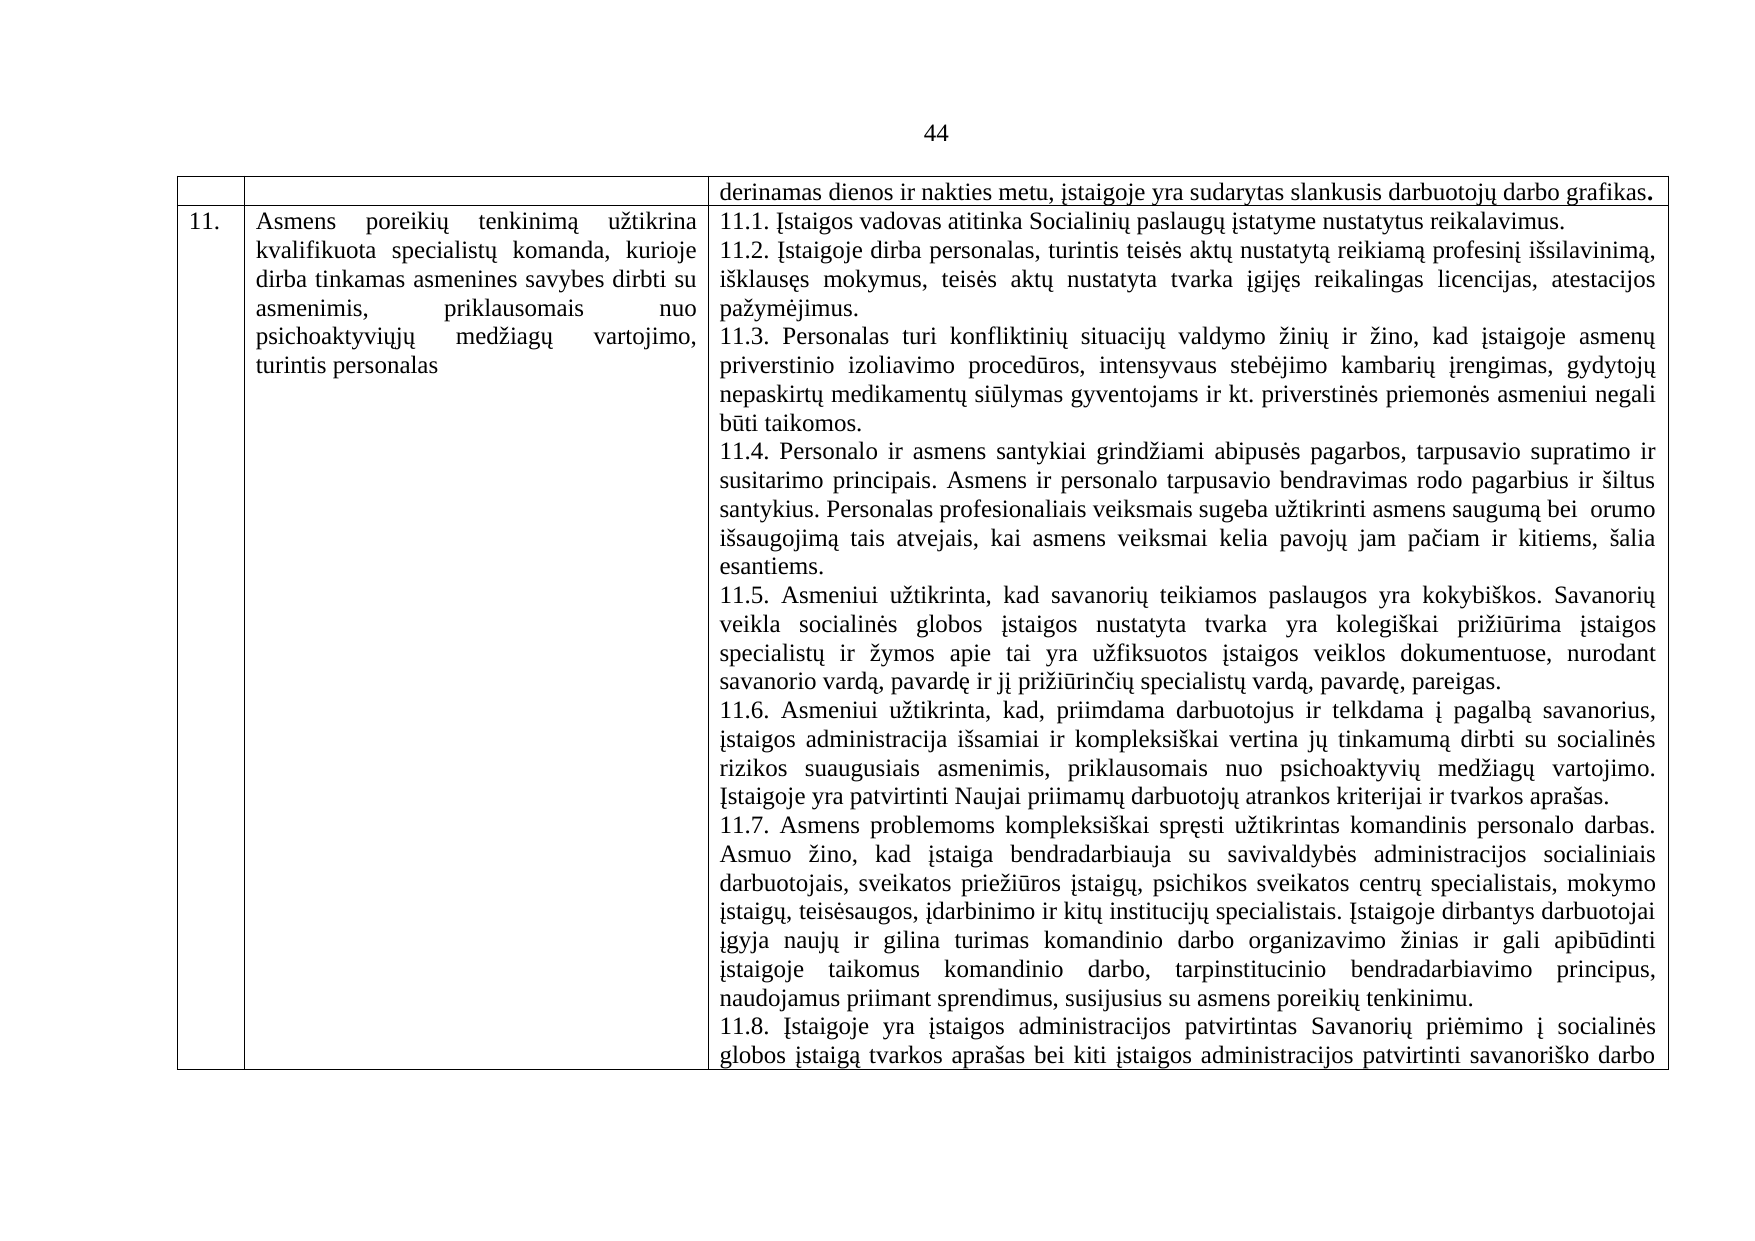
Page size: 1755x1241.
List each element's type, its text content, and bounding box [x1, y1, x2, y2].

table_cell derinamas dienos ir nakties metu, įstaigoje yra sudarytas slankusis darbuotojų darbo grafikas. [709, 177, 1668, 205]
table_cell 11. [178, 206, 244, 1069]
table_cell [178, 177, 244, 205]
table_cell Asmens poreikių tenkinimą užtikrina kvalifikuota specialistų komanda, kurioje dirba tinkamas asmenines savybes dirbti su asmenimis, priklausomais nuo psichoaktyviųjų medžiagų vartojimo, turintis personalas [245, 206, 708, 1069]
table_cell 11.1. Įstaigos vadovas atitinka Socialinių paslaugų įstatyme nustatytus reikalavimus. 11.2. Įstaigoje dirba personalas, turintis teisės aktų nustatytą reikiamą profesinį išsilavinimą, išklausęs mokymus, teisės aktų nustatyta tvarka įgijęs reikalingas licencijas, atestacijos pažymėjimus. 11.3. Personalas turi konfliktinių situacijų valdymo žinių ir žino, kad įstaigoje asmenų priverstinio izoliavimo procedūros, intensyvaus stebėjimo kambarių įrengimas, gydytojų nepaskirtų medikamentų siūlymas gyventojams ir kt. priverstinės priemonės asmeniui negali būti taikomos. 11.4. Personalo ir asmens santykiai grindžiami abipusės pagarbos, tarpusavio supratimo ir susitarimo principais. Asmens ir personalo tarpusavio bendravimas rodo pagarbius ir šiltus santykius. Personalas profesionaliais veiksmais sugeba užtikrinti asmens saugumą bei orumo išsaugojimą tais atvejais, kai asmens veiksmai kelia pavojų jam pačiam ir kitiems, šalia esantiems. 11.5. Asmeniui užtikrinta, kad savanorių teikiamos paslaugos yra kokybiškos. Savanorių veikla socialinės globos įstaigos nustatyta tvarka yra kolegiškai prižiūrima įstaigos specialistų ir žymos apie tai yra užfiksuotos įstaigos veiklos dokumentuose, nurodant savanorio vardą, pavardę ir jį prižiūrinčių specialistų vardą, pavardę, pareigas. 11.6. Asmeniui užtikrinta, kad, priimdama darbuotojus ir telkdama į pagalbą savanorius, įstaigos administracija išsamiai ir kompleksiškai vertina jų tinkamumą dirbti su socialinės rizikos suaugusiais asmenimis, priklausomais nuo psichoaktyvių medžiagų vartojimo. Įstaigoje yra patvirtinti Naujai priimamų darbuotojų atrankos kriterijai ir tvarkos aprašas. 11.7. Asmens problemoms kompleksiškai spręsti užtikrintas komandinis personalo darbas. Asmuo žino, kad įstaiga bendradarbiauja su savivaldybės administracijos socialiniais darbuotojais, sveikatos priežiūros įstaigų, psichikos sveikatos centrų specialistais, mokymo įstaigų, teisėsaugos, įdarbinimo ir kitų institucijų specialistais. Įstaigoje dirbantys darbuotojai įgyja naujų ir gilina turimas komandinio darbo organizavimo žinias ir gali apibūdinti įstaigoje taikomus komandinio darbo, tarpinstitucinio bendradarbiavimo principus, naudojamus priimant sprendimus, susijusius su asmens poreikių tenkinimu. 11.8. Įstaigoje yra įstaigos administracijos patvirtintas Savanorių priėmimo į socialinės globos įstaigą tvarkos aprašas bei kiti įstaigos administracijos patvirtinti savanoriško darbo [709, 206, 1668, 1069]
table_cell [245, 177, 708, 205]
